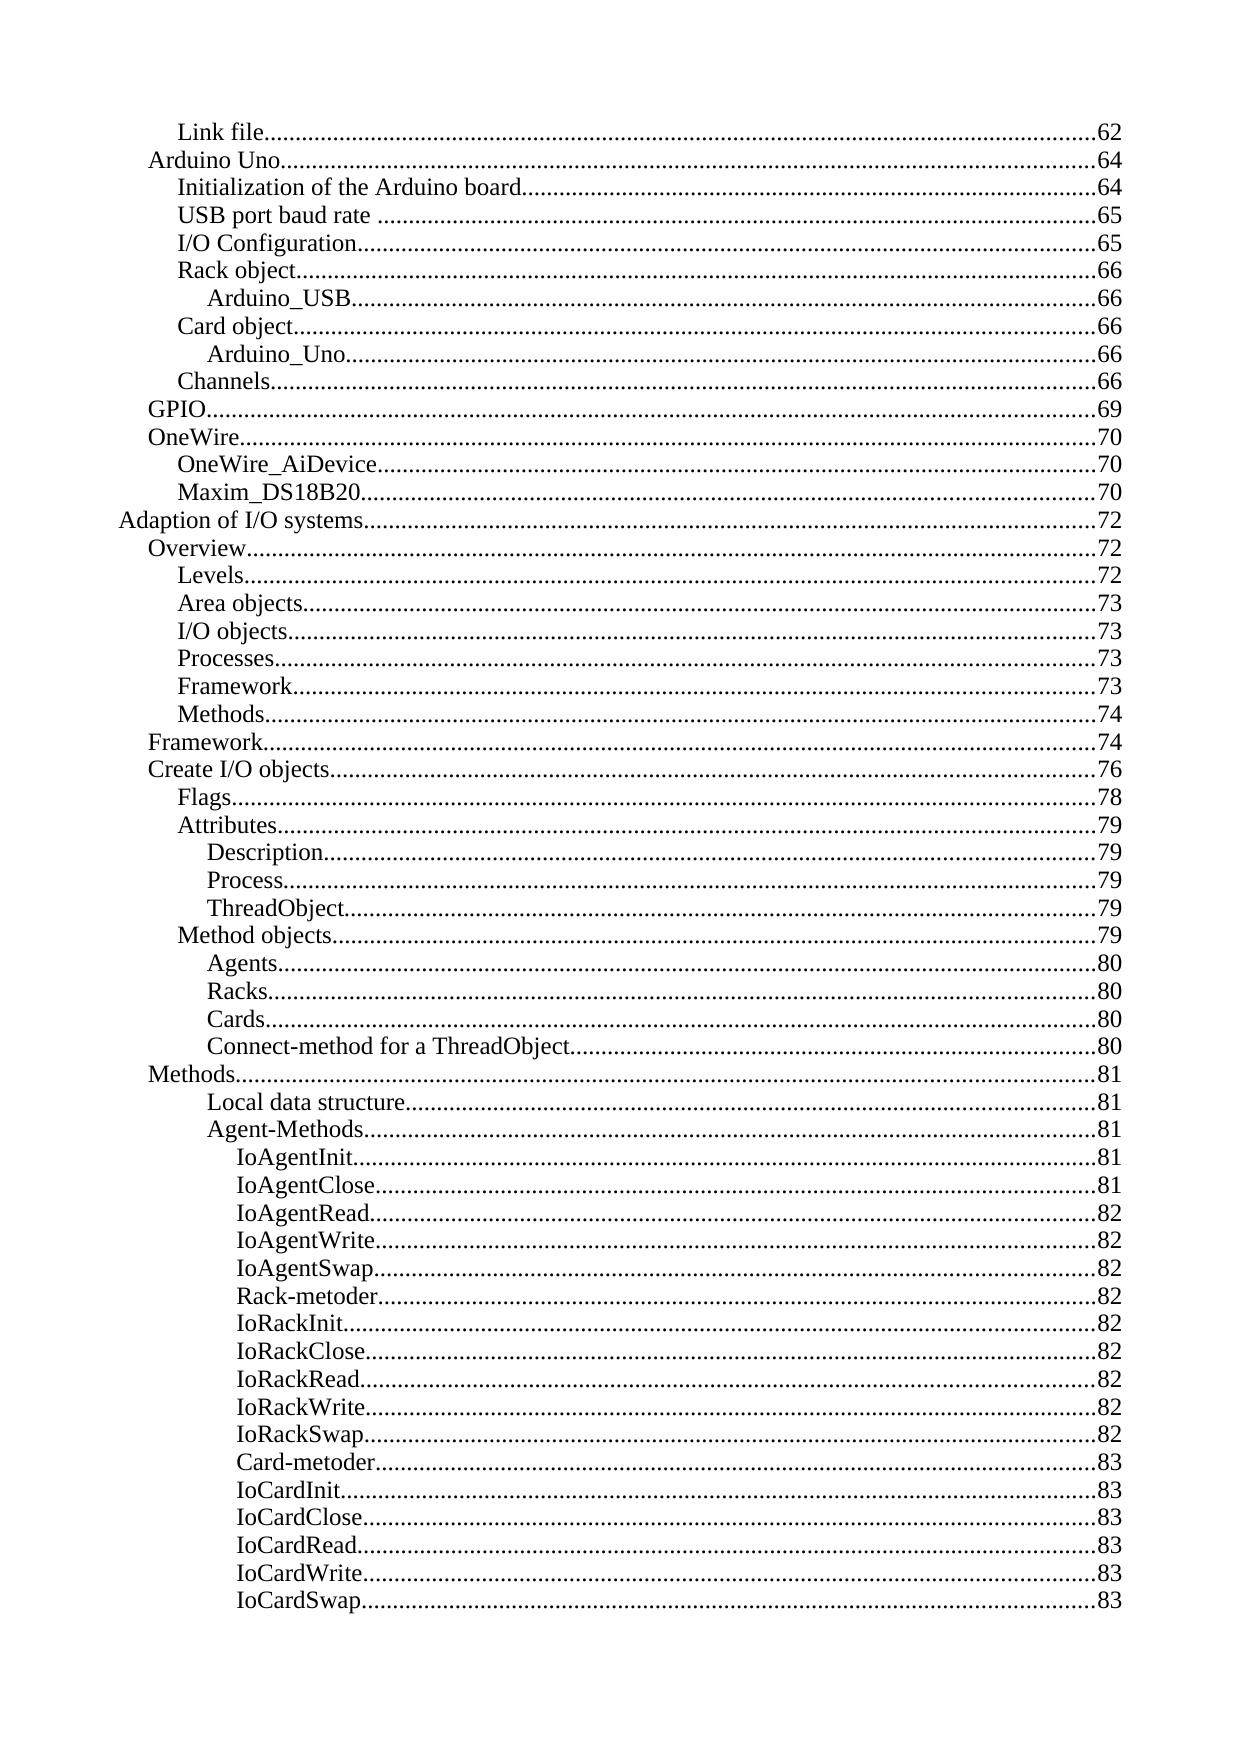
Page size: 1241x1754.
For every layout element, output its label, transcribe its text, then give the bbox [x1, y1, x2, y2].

text Process 79 [207, 866, 1122, 894]
text Framework 73 [177, 672, 1122, 700]
text Arduino Uno 64 [148, 146, 1122, 173]
text IoAgentInit 81 [236, 1143, 1122, 1171]
text IoRackSwap 82 [236, 1420, 1122, 1448]
text GPIO 69 [148, 395, 1122, 423]
text OneWire_AiDevice 70 [177, 451, 1122, 478]
text Arduino_Uno 66 [207, 340, 1122, 367]
text Card object 66 [177, 312, 1122, 340]
text IoCardClose 83 [236, 1503, 1122, 1531]
text OneWire 70 [148, 423, 1122, 451]
text I/O Configuration 65 [177, 229, 1122, 257]
text Area objects 73 [177, 589, 1122, 617]
text Method objects 79 [177, 922, 1122, 949]
text Agent-Methods 81 [207, 1116, 1122, 1143]
text Overview 72 [148, 534, 1122, 561]
text Flags 78 [177, 783, 1122, 811]
text I/O objects 73 [177, 617, 1122, 644]
text IoCardSwap 83 [236, 1587, 1122, 1614]
text Link file 62 [177, 118, 1122, 146]
text Levels 72 [177, 561, 1122, 589]
text Agents 80 [207, 949, 1122, 977]
text IoRackInit 82 [236, 1309, 1122, 1337]
text Rack-metoder 82 [236, 1282, 1122, 1309]
text Framework 74 [148, 728, 1122, 755]
text Arduino_USB 66 [207, 284, 1122, 312]
text USB port baud rate 65 [177, 201, 1122, 229]
text Local data structure 81 [207, 1088, 1122, 1116]
text Adaption of I/O systems 72 [118, 506, 1122, 534]
text Rack object 66 [177, 257, 1122, 284]
text Initialization of the Arduino board 64 [177, 173, 1122, 201]
text Methods 81 [148, 1060, 1122, 1088]
text IoAgentWrite 82 [236, 1226, 1122, 1254]
text Processes 73 [177, 644, 1122, 672]
text Attributes 79 [177, 811, 1122, 838]
text Methods 74 [177, 700, 1122, 728]
text Description 79 [207, 838, 1122, 866]
text IoAgentClose 81 [236, 1171, 1122, 1199]
text IoAgentSwap 82 [236, 1254, 1122, 1282]
text Card-metoder 83 [236, 1448, 1122, 1476]
text Maxim_DS18B20 70 [177, 478, 1122, 506]
text Connect-method for a ThreadObject 80 [207, 1032, 1122, 1060]
text Create I/O objects 76 [148, 755, 1122, 783]
text IoAgentRead 82 [236, 1199, 1122, 1226]
text ThreadObject 79 [207, 894, 1122, 922]
text Racks 80 [207, 977, 1122, 1005]
text IoCardWrite 83 [236, 1559, 1122, 1587]
text IoCardRead 83 [236, 1531, 1122, 1559]
text IoRackRead 82 [236, 1365, 1122, 1393]
text IoCardInit 83 [236, 1476, 1122, 1503]
text IoRackWrite 82 [236, 1393, 1122, 1420]
text Channels 66 [177, 367, 1122, 395]
text IoRackClose 82 [236, 1337, 1122, 1365]
text Cards 80 [207, 1005, 1122, 1032]
